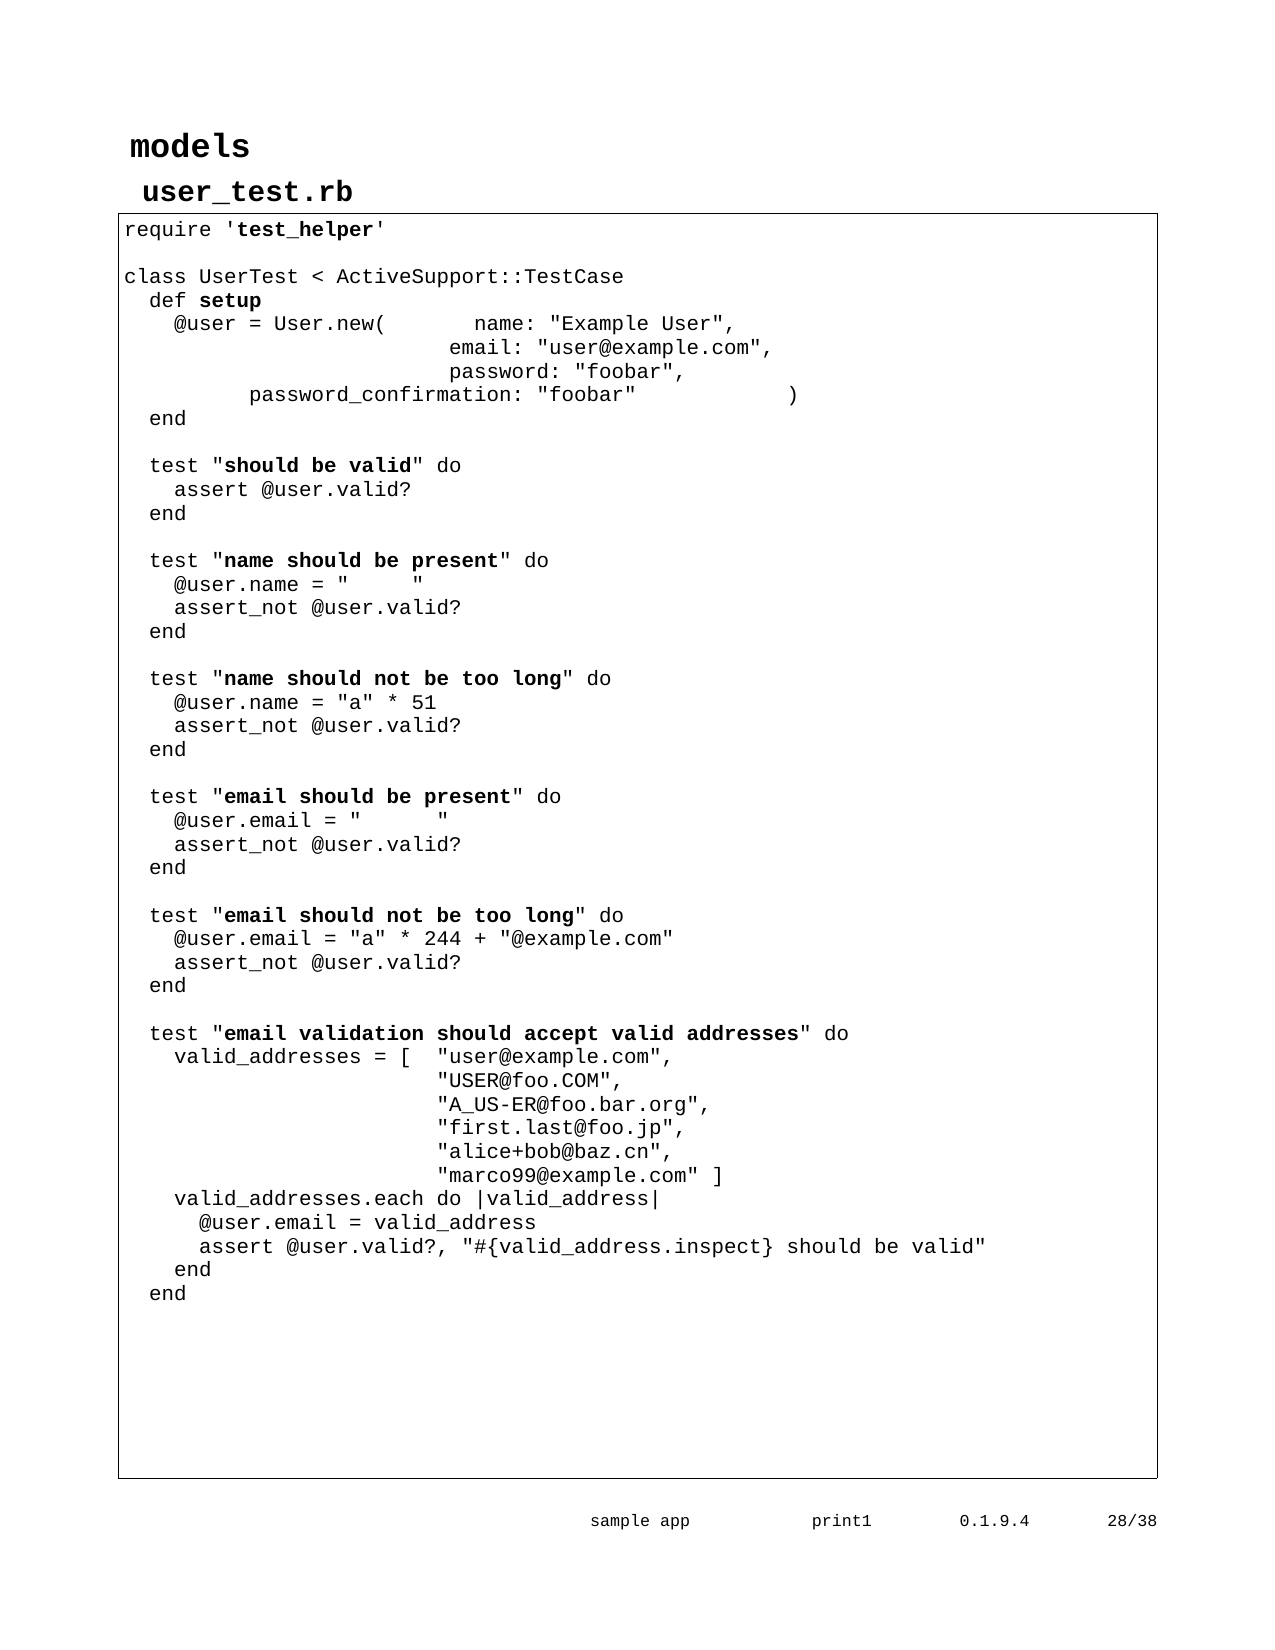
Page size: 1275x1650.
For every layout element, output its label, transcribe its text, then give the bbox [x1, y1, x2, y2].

subtitle user_test.rb [142, 177, 1157, 210]
table_header require 'test_helper' class UserTest < ActiveSupport::TestCase def setup @user = User.new( name: "Example User", email: "user@example.com", password: "foobar", password_confirmation: "foobar" ) end test "should be valid" do assert @user.valid? end test "name should be present" do @user.name = " " assert_not @user.valid? end test "name should not be too long" do @user.name = "a" * 51 assert_not @user.valid? end test "email should be present" do @user.email = " " assert_not @user.valid? end test "email should not be too long" do @user.email = "a" * 244 + "@example.com" assert_not @user.valid? end test "email validation should accept valid addresses" do valid_addresses = [ "user@example.com", "USER@foo.COM", "A_US-ER@foo.bar.org", "first.last@foo.jp", "alice+bob@baz.cn", "marco99@example.com" ] valid_addresses.each do |valid_address| @user.email = valid_address assert @user.valid?, "#{valid_address.inspect} should be valid" end end [119, 214, 1157, 1478]
subtitle models [130, 130, 1157, 168]
